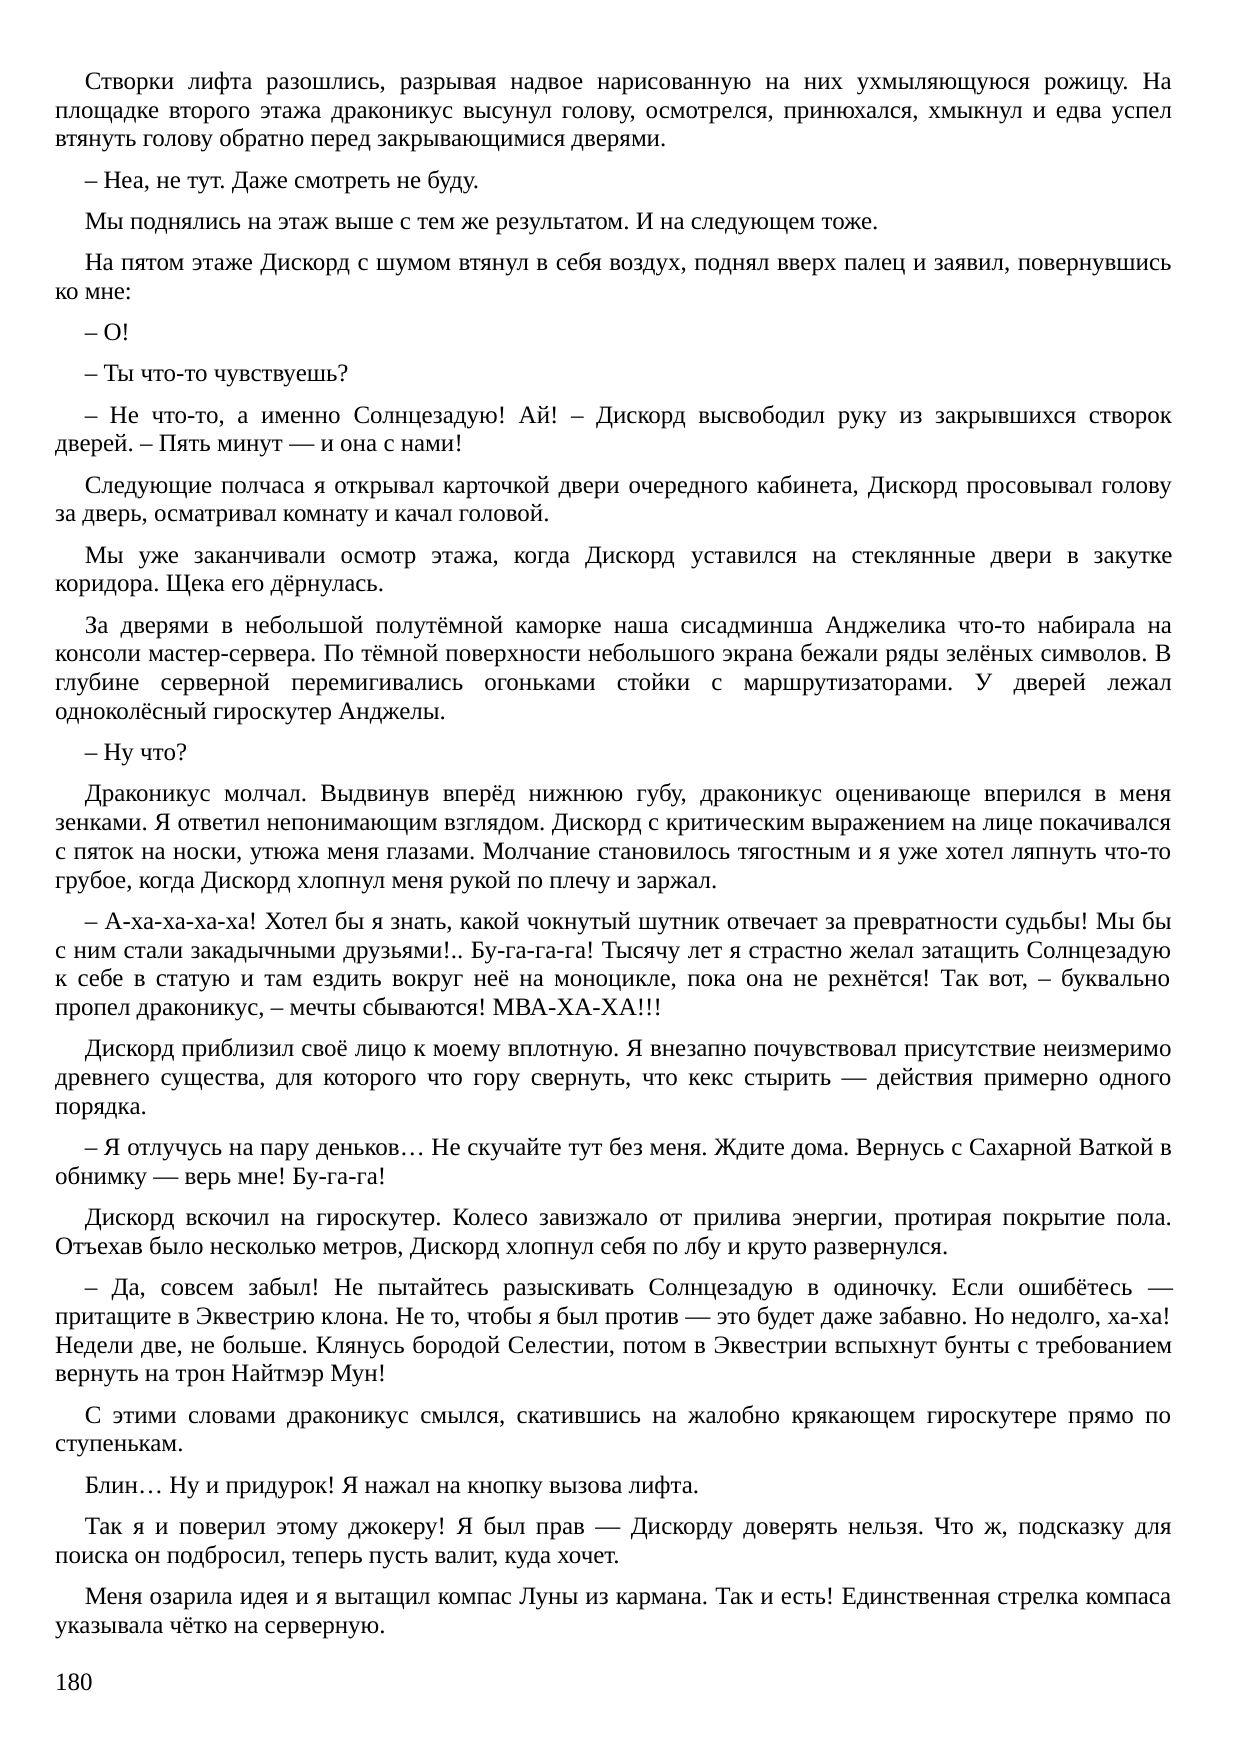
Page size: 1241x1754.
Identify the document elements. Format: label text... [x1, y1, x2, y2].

text За дверями в небольшой полутёмной каморке наша сисадминша Анджелика что-то набирала на консоли мастер-сервера. По тёмной поверхности небольшого экрана бежали ряды зелёных символов. В глубине серверной перемигивались огоньками стойки с маршрутизаторами. У дверей лежал одноколёсный гироскутер Анджелы. [55, 610, 1173, 725]
text – Я отлучусь на пару деньков… Не скучайте тут без меня. Ждите дома. Вернусь с Сахарной Ваткой в обнимку — верь мне! Бу-га-га! [55, 1132, 1173, 1190]
text Мы поднялись на этаж выше с тем же результатом. И на следующем тоже. [55, 206, 1173, 235]
text Блин… Ну и придурок! Я нажал на кнопку вызова лифта. [55, 1470, 1173, 1498]
text Створки лифта разошлись, разрывая надвое нарисованную на них ухмыляющуюся рожицу. На площадке второго этажа драконикус высунул голову, осмотрелся, принюхался, хмыкнул и едва успел втянуть голову обратно перед закрывающимися дверями. [55, 66, 1173, 152]
text Мы уже заканчивали осмотр этажа, когда Дискорд уставился на стеклянные двери в закутке коридора. Щека его дёрнулась. [55, 540, 1173, 597]
text С этими словами драконикус смылся, скатившись на жалобно крякающем гироскутере прямо по ступенькам. [55, 1400, 1173, 1457]
text – Неа, не тут. Даже смотреть не буду. [55, 165, 1173, 193]
text Следующие полчаса я открывал карточкой двери очередного кабинета, Дискорд просовывал голову за дверь, осматривал комнату и качал головой. [55, 470, 1173, 527]
text – Не что-то, а именно Солнцезадую! Ай! – Дискорд высвободил руку из закрывшихся створок дверей. – Пять минут — и она с нами! [55, 400, 1173, 457]
text – Ну что? [55, 737, 1173, 766]
text Дискорд вскочил на гироскутер. Колесо завизжало от прилива энергии, протирая покрытие пола. Отъехав было несколько метров, Дискорд хлопнул себя по лбу и круто развернулся. [55, 1202, 1173, 1260]
text – О! [55, 317, 1173, 346]
text Драконикус молчал. Выдвинув вперёд нижнюю губу, драконикус оценивающе вперился в меня зенками. Я ответил непонимающим взглядом. Дискорд с критическим выражением на лице покачивался с пяток на носки, утюжа меня глазами. Молчание становилось тягостным и я уже хотел ляпнуть что-то грубое, когда Дискорд хлопнул меня рукой по плечу и заржал. [55, 778, 1173, 893]
text – Да, совсем забыл! Не пытайтесь разыскивать Солнцезадую в одиночку. Если ошибётесь — притащите в Эквестрию клона. Не то, чтобы я был против — это будет даже забавно. Но недолго, ха-ха! Недели две, не больше. Клянусь бородой Селестии, потом в Эквестрии вспыхнут бунты с требованием вернуть на трон Найтмэр Мун! [55, 1272, 1173, 1387]
text – А-ха-ха-ха-ха! Хотел бы я знать, какой чокнутый шутник отвечает за превратности судьбы! Мы бы с ним стали закадычными друзьями!.. Бу-га-га-га! Тысячу лет я страстно желал затащить Солнцезадую к себе в статую и там ездить вокруг неё на моноцикле, пока она не рехнётся! Так вот, – буквально пропел драконикус, – мечты сбываются! МВА-ХА-ХА!!! [55, 906, 1173, 1021]
text Дискорд приблизил своё лицо к моему вплотную. Я внезапно почувствовал присутствие неизмеримо древнего существа, для которого что гору свернуть, что кекс стырить — действия примерно одного порядка. [55, 1033, 1173, 1120]
text Меня озарила идея и я вытащил компас Луны из кармана. Так и есть! Единственная стрелка компаса указывала чётко на серверную. [55, 1581, 1173, 1638]
text Так я и поверил этому джокеру! Я был прав — Дискорду доверять нельзя. Что ж, подсказку для поиска он подбросил, теперь пусть валит, куда хочет. [55, 1511, 1173, 1568]
text На пятом этаже Дискорд с шумом втянул в себя воздух, поднял вверх палец и заявил, повернувшись ко мне: [55, 247, 1173, 305]
text – Ты что-то чувствуешь? [55, 358, 1173, 387]
